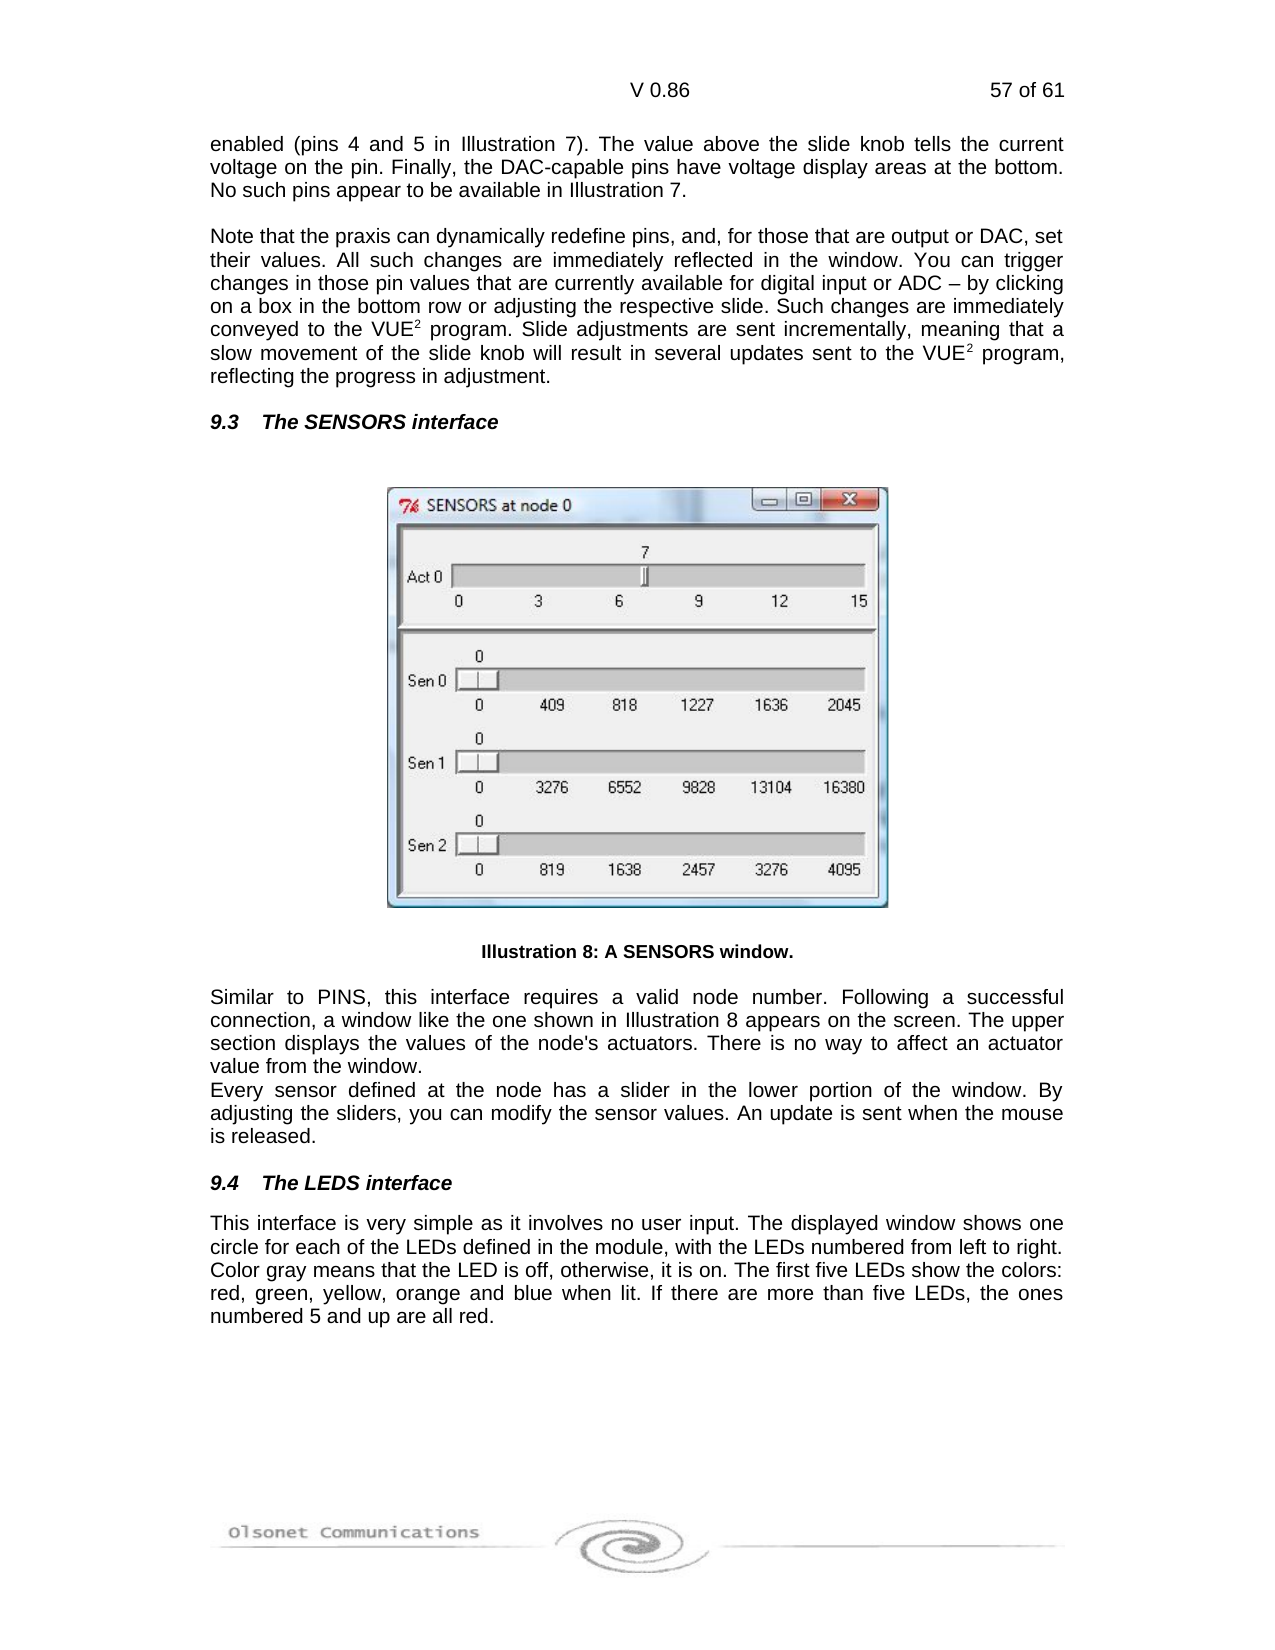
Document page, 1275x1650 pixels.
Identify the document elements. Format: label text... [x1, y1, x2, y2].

picture [387, 487, 889, 908]
text enabled (pins 4 and 5 in Illustration 7). The value above the slide knob tells the current voltage on the pin. Finally, the DAC-capable pins have voltage display areas at the bottom. No such pins appear to be available in Illustration 7. [210, 132, 1065, 202]
picture [210, 1504, 1065, 1596]
text Note that the praxis can dynamically redefine pins, and, for those that are output or DAC, set their values. All such changes are immediately reflected in the window. You can trigger changes in those pin values that are currently available for digital input or ADC – by clicking on a box in the bottom row or adjusting the respective slide. Such changes are immediately conveyed to the VUE2 program. Slide adjustments are sent incrementally, meaning that a slow movement of the slide knob will result in several updates sent to the VUE2 program, reflecting the progress in adjustment. [210, 225, 1065, 388]
text Every sensor defined at the node has a slider in the lower portion of the window. By adjusting the sliders, you can modify the sensor values. An update is sent when the mouse is released. [210, 1078, 1065, 1148]
text Illustration 8: A SENSORS window. [387, 941, 888, 962]
subtitle The SENSORS interface [210, 411, 1065, 434]
text This interface is very simple as it involves no user input. The displayed window shows one circle for each of the LEDs defined in the module, with the LEDs numbered from left to right. Color gray means that the LED is off, otherwise, it is on. The first five LEDs show the colors: red, green, yellow, orange and blue when lit. If there are more than five LEDs, the ones numbered 5 and up are all red. [210, 1212, 1065, 1328]
subtitle The LEDS interface [210, 1171, 1065, 1194]
text Similar to PINS, this interface requires a valid node number. Following a successful connection, a window like the one shown in Illustration 8 appears on the screen. The upper section displays the values of the node's actuators. There is no way to affect an actuator value from the window. [210, 985, 1065, 1078]
